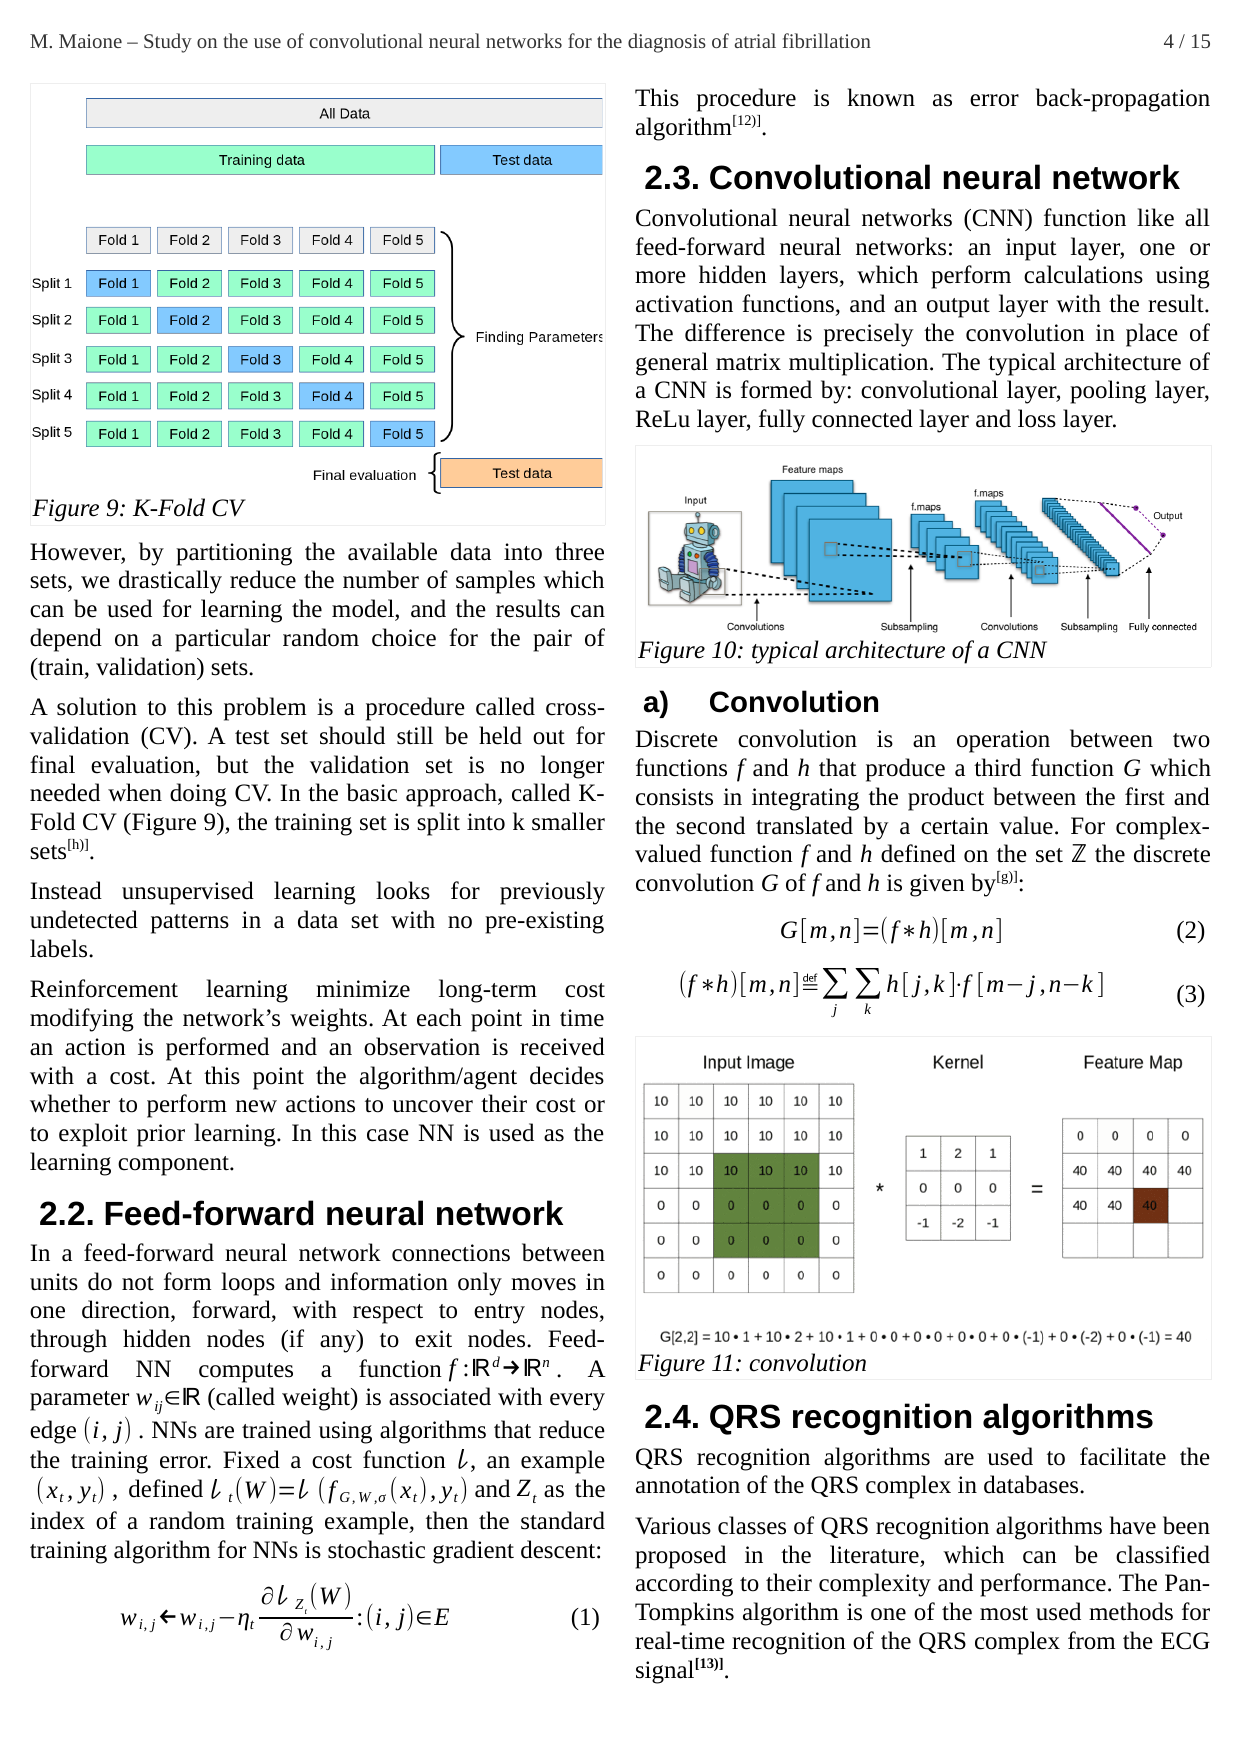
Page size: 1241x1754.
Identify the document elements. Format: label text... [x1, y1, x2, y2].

text This procedure is known as error back-propagation algorithm[12]. [635, 83, 1211, 141]
subtitle Convolutional neural network [635, 158, 1211, 197]
text Various classes of QRS recognition algorithms have been proposed in the literature, which can be classified according to their complexity and performance. The Pan-Tompkins algorithm is one of the most used methods for real-time recognition of the QRS complex from the ECG signal[13]. [635, 1511, 1211, 1683]
text Discrete convolution is an operation between two functions f and h that produce a third function G which consists in integrating the product between the first and the second translated by a certain value. For complex-valued function f and h defined on the set ℤ the discrete convolution G of f and h is given by[g]: [635, 724, 1211, 897]
text However, by partitioning the available data into three sets, we drastically reduce the number of samples which can be used for learning the model, and the results can depend on a particular random choice for the pair of (train, validation) sets. [29, 537, 605, 680]
picture [32, 98, 603, 494]
table_header (3) [1147, 962, 1211, 1036]
subtitle Feed-forward neural network [29, 1193, 605, 1232]
table_header (1) [541, 1576, 605, 1668]
text Figure 10: typical architecture of a CNN [638, 636, 1208, 664]
subtitle QRS recognition algorithms [635, 1397, 1211, 1436]
picture [637, 460, 1208, 636]
picture [637, 1051, 1208, 1348]
table_header (2) [1147, 909, 1211, 962]
table_header [635, 909, 1147, 962]
table_header [30, 1576, 541, 1668]
text In a feed-forward neural network connections between units do not form loops and information only moves in one direction, forward, with respect to entry nodes, through hidden nodes (if any) to exit nodes. Feed-forward NN computes a function. A parameter(called weight) is associated with every edge. NNs are trained using algorithms that reduce the training error. Fixed a cost function 𝓁, an example, definedandas the index of a random training example, then the standard training algorithm for NNs is stochastic gradient descent: [29, 1238, 605, 1564]
text Figure 9: K-Fold CV [32, 494, 602, 522]
subtitle Convolution [635, 685, 1211, 719]
text Reinforcement learning minimize long-term cost modifying the network’s weights. At each point in time an action is performed and an observation is received with a cost. At this point the algorithm/agent decides whether to perform new actions to uncover their cost or to exploit prior learning. In this case NN is used as the learning component. [29, 974, 605, 1176]
table_header [635, 962, 1147, 1036]
text A solution to this problem is a procedure called cross-validation (CV). A test set should still be held out for final evaluation, but the validation set is no longer needed when doing CV. In the basic approach, called K-Fold CV (Figure 9), the training set is split into k smaller sets[h]. [29, 692, 605, 865]
text QRS recognition algorithms are used to facilitate the annotation of the QRS complex in databases. [635, 1442, 1211, 1499]
text Convolutional neural networks (CNN) function like all feed-forward neural networks: an input layer, one or more hidden layers, which perform calculations using activation functions, and an output layer with the result. The difference is precisely the convolution in place of general matrix multiplication. The typical architecture of a CNN is formed by: convolutional layer, pooling layer, ReLu layer, fully connected layer and loss layer. [635, 203, 1211, 433]
text Figure 11: convolution [638, 1348, 1208, 1376]
text Instead unsupervised learning looks for previously undetected patterns in a data set with no pre-existing labels. [29, 876, 605, 963]
